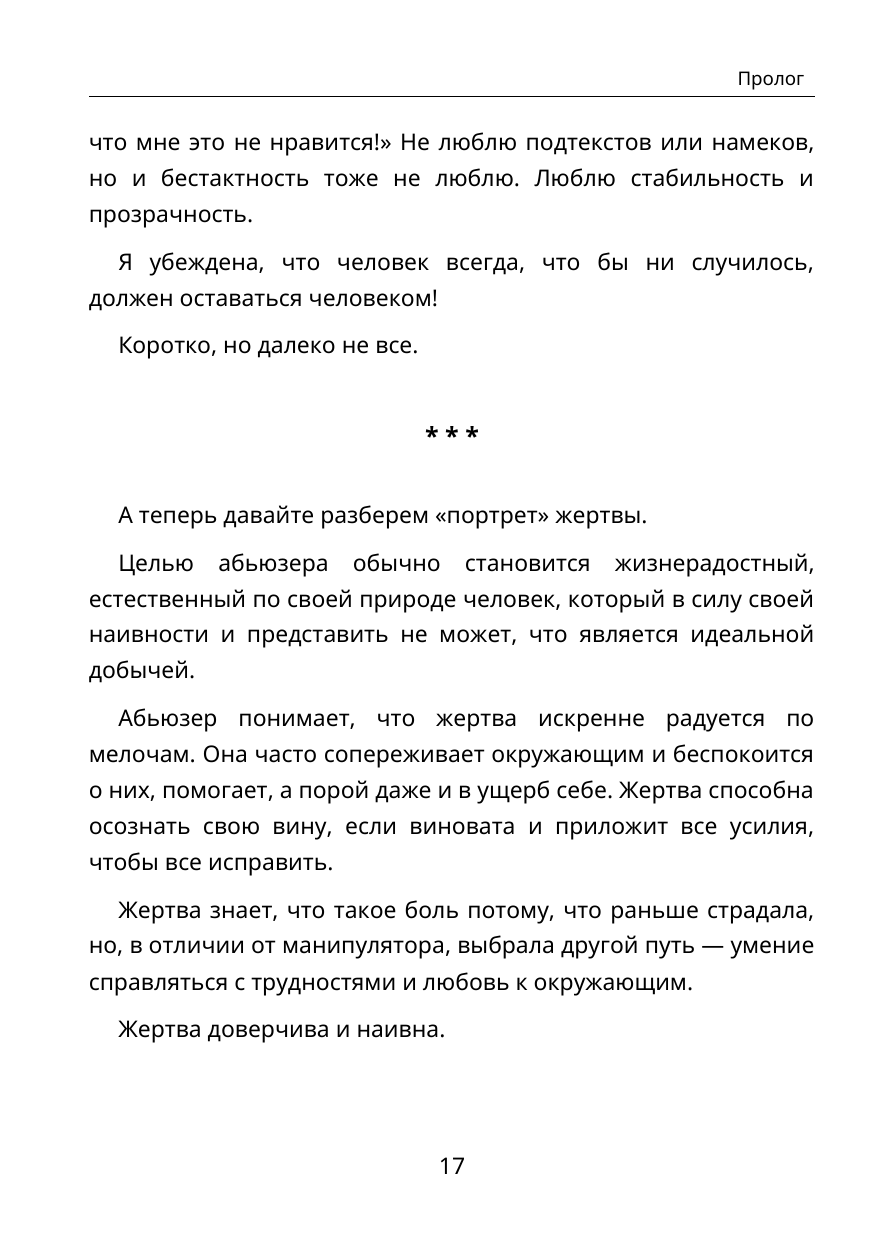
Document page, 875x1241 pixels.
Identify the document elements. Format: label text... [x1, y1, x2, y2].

text что мне это не нравится!» Не люблю подтекстов или намеков, но и бестактность тоже не люблю. Люблю стабильность и прозрачность. [88, 126, 815, 229]
text Я убеждена, что человек всегда, что бы ни случилось, должен оставаться человеком! [88, 246, 815, 313]
text Целью абьюзера обычно становится жизнерадостный, естественный по своей природе человек, который в силу своей наивности и представить не может, что является идеальной добычей. [88, 547, 815, 686]
text Жертва знает, что такое боль потому, что раньше страдала, но, в отличии от манипулятора, выбрала другой путь — умение справляться с трудностями и любовь к окружающим. [88, 893, 815, 997]
text Коротко, но далеко не все. [88, 329, 815, 361]
text Абьюзер понимает, что жертва искренне радуется по мелочам. Она часто сопереживает окружающим и беспокоится о них, помогает, а порой даже и в ущерб себе. Жертва способна осознать свою вину, если виновата и приложит все усилия, чтобы все исправить. [88, 702, 815, 877]
text Жертва доверчива и наивна. [88, 1013, 815, 1044]
subtitle * * * [88, 418, 815, 452]
text А теперь давайте разберем «портрет» жертвы. [88, 499, 815, 530]
